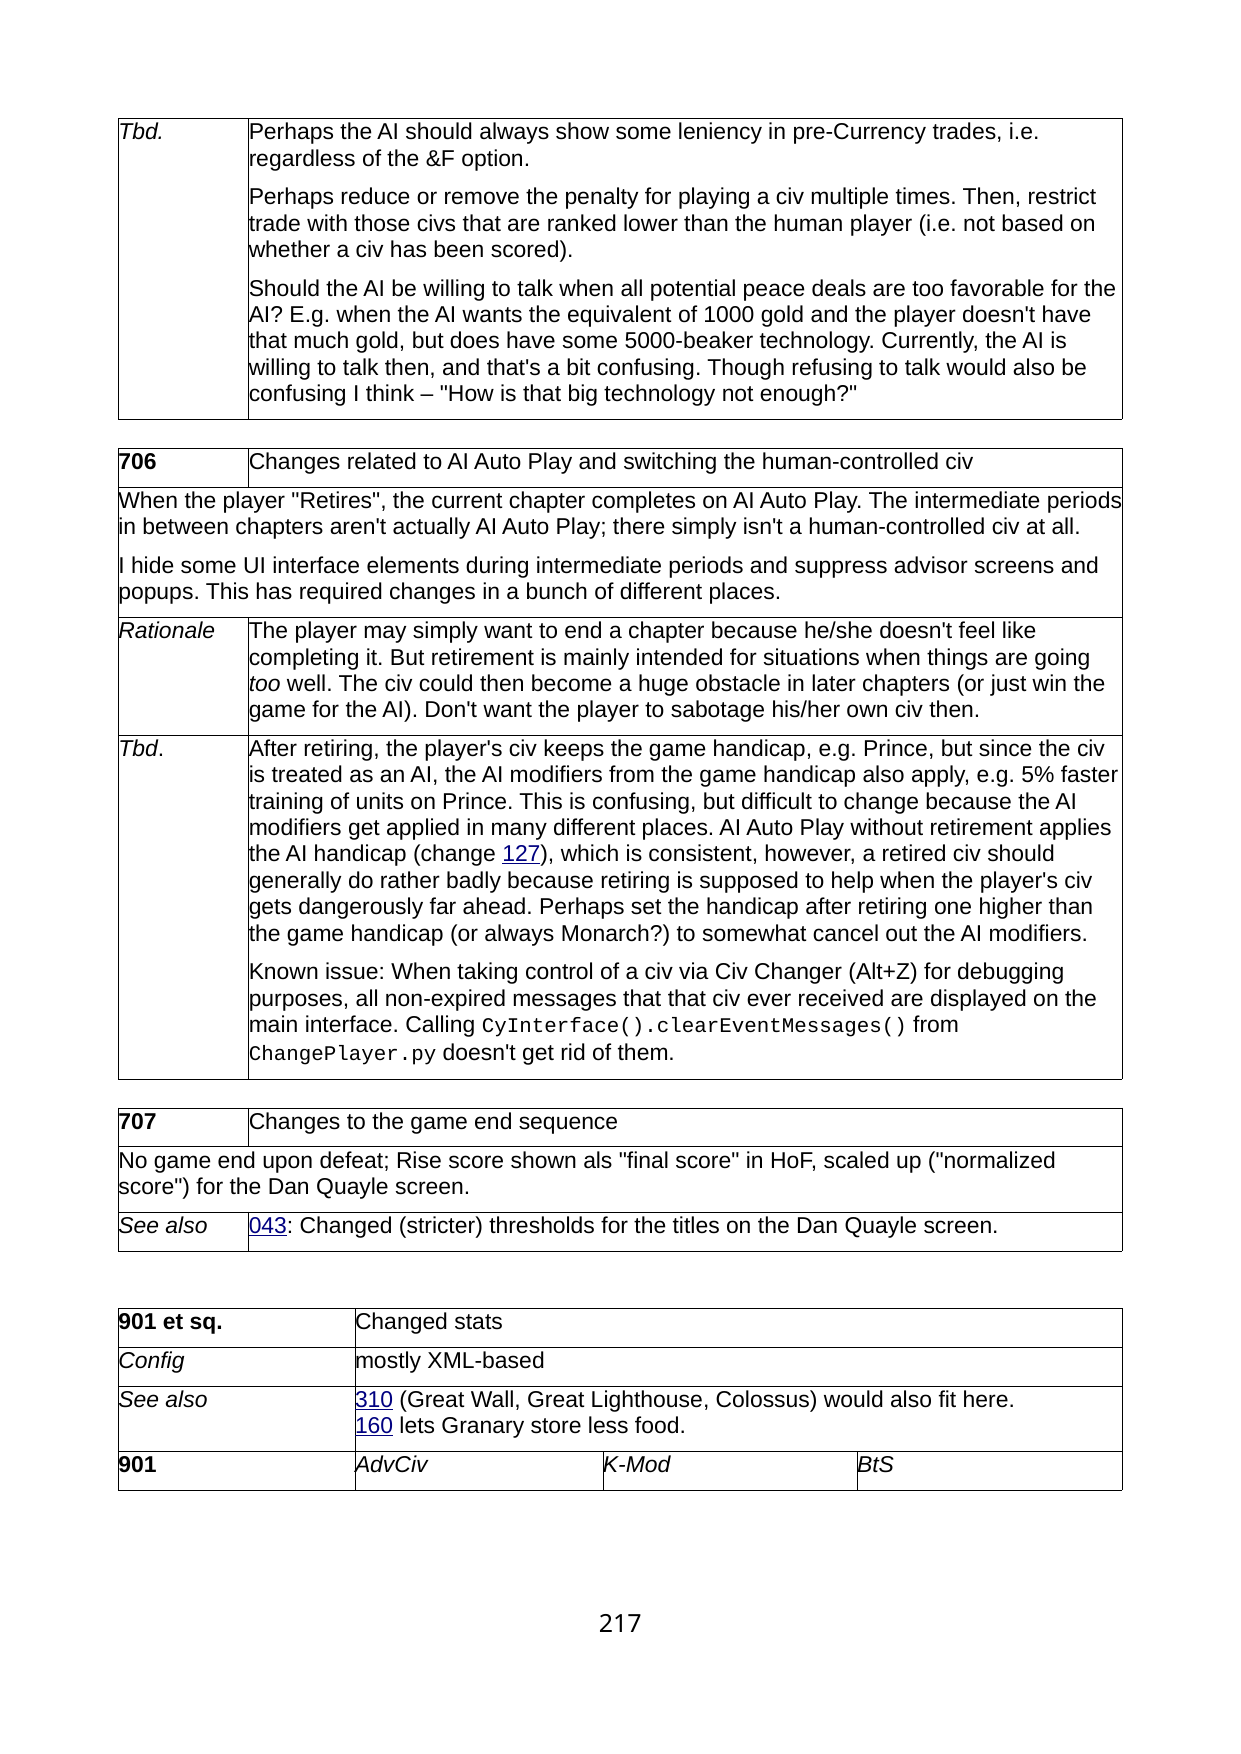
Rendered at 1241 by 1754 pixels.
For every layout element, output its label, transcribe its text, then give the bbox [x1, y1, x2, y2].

table_cell Tbd. [119, 119, 248, 419]
table_cell See also [119, 1213, 248, 1251]
table_cell K-Mod [604, 1452, 857, 1490]
table_header 901 et sq. [119, 1309, 355, 1347]
table_cell BtS [858, 1452, 1122, 1490]
table_cell Rationale [119, 618, 248, 735]
table_cell Config [119, 1348, 355, 1386]
table_cell After retiring, the player's civ keeps the game handicap, e.g. Prince, but since the civ is treated as an AI, the AI modifiers from the game handicap also apply, e.g. 5% faster training of units on Prince. This is confusing, but difficult to change because the AI modifiers get applied in many different places. AI Auto Play without retirement applies the AI handicap (change 127), which is consistent, however, a retired civ should generally do rather badly because retiring is supposed to help when the player's civ gets dangerously far ahead. Perhaps set the handicap after retiring one higher than the game handicap (or always Monarch?) to somewhat cancel out the AI modifiers. Known issue: When taking control of a civ via Civ Changer (Alt+Z) for debugging purposes, all non-expired messages that that civ ever received are displayed on the main interface. Calling CyInterface().clearEventMessages() from ChangePlayer.py doesn't get rid of them. [249, 736, 1122, 1079]
table_cell 901 [119, 1452, 355, 1490]
table_cell mostly XML-based [356, 1348, 1122, 1386]
table_cell Perhaps the AI should always show some leniency in pre-Currency trades, i.e. regardless of the &F option. Perhaps reduce or remove the penalty for playing a civ multiple times. Then, restrict trade with those civs that are ranked lower than the human player (i.e. not based on whether a civ has been scored). Should the AI be willing to talk when all potential peace deals are too favorable for the AI? E.g. when the AI wants the equivalent of 1000 gold and the player doesn't have that much gold, but does have some 5000-beaker technology. Currently, the AI is willing to talk then, and that's a bit confusing. Though refusing to talk would also be confusing I think – "How is that big technology not enough?" [249, 119, 1122, 419]
table_cell 310 (Great Wall, Great Lighthouse, Colossus) would also fit here. 160 lets Granary store less food. [356, 1387, 1122, 1451]
table_cell The player may simply want to end a chapter because he/she doesn't feel like completing it. But retirement is mainly intended for situations when things are going too well. The civ could then become a huge obstacle in later chapters (or just win the game for the AI). Don't want the player to sabotage his/her own civ then. [249, 618, 1122, 735]
table_cell No game end upon defeat; Rise score shown als "final score" in HoF, scaled up ("normalized score") for the Dan Quayle screen. [119, 1147, 1122, 1212]
table_header 707 [119, 1109, 248, 1146]
table_header 706 [119, 449, 248, 487]
table_cell See also [119, 1387, 355, 1451]
table_cell When the player "Retires", the current chapter completes on AI Auto Play. The intermediate periods in between chapters aren't actually AI Auto Play; there simply isn't a human-controlled civ at all. I hide some UI interface elements during intermediate periods and suppress advisor screens and popups. This has required changes in a bunch of different places. [119, 488, 1122, 617]
table_header Changes to the game end sequence [249, 1109, 1122, 1146]
table_cell 043: Changed (stricter) thresholds for the titles on the Dan Quayle screen. [249, 1213, 1122, 1251]
table_cell Tbd. [119, 736, 248, 1079]
table_cell AdvCiv [356, 1452, 603, 1490]
table_header Changed stats [356, 1309, 1122, 1347]
table_header Changes related to AI Auto Play and switching the human-controlled civ [249, 449, 1122, 487]
